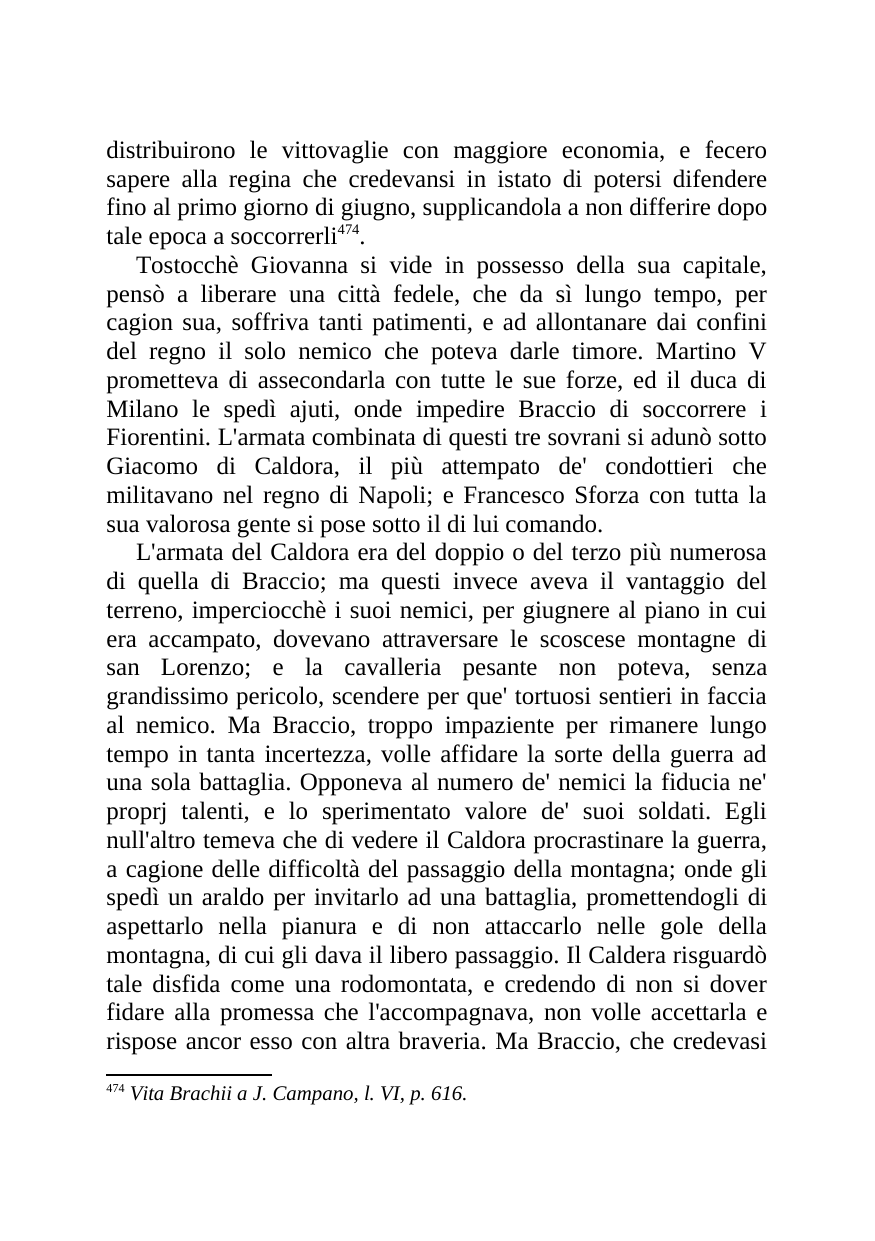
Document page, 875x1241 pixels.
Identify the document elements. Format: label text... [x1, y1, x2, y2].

text L'armata del Caldora era del doppio o del terzo più numerosa di quella di Braccio; ma questi invece aveva il vantaggio del terreno, imperciocchè i suoi nemici, per giugnere al piano in cui era accampato, dovevano attraversare le scoscese montagne di san Lorenzo; e la cavalleria pesante non poteva, senza grandissimo pericolo, scendere per que' tortuosi sentieri in faccia al nemico. Ma Braccio, troppo impaziente per rimanere lungo tempo in tanta incertezza, volle affidare la sorte della guerra ad una sola battaglia. Opponeva al numero de' nemici la fiducia ne' proprj talenti, e lo sperimentato valore de' suoi soldati. Egli null'altro temeva che di vedere il Caldora procrastinare la guerra, a cagione delle difficoltà del passaggio della montagna; onde gli spedì un araldo per invitarlo ad una battaglia, promettendogli di aspettarlo nella pianura e di non attaccarlo nelle gole della montagna, di cui gli dava il libero passaggio. Il Caldera risguardò tale disfida come una rodomontata, e credendo di non si dover fidare alla promessa che l'accompagnava, non volle accettarla e rispose ancor esso con altra braveria. Ma Braccio, che credevasi [106, 537, 768, 1055]
text Tostocchè Giovanna si vide in possesso della sua capitale, pensò a liberare una città fedele, che da sì lungo tempo, per cagion sua, soffriva tanti patimenti, e ad allontanare dai confini del regno il solo nemico che poteva darle timore. Martino V prometteva di assecondarla con tutte le sue forze, ed il duca di Milano le spedì ajuti, onde impedire Braccio di soccorrere i Fiorentini. L'armata combinata di questi tre sovrani si adunò sotto Giacomo di Caldora, il più attempato de' condottieri che militavano nel regno di Napoli; e Francesco Sforza con tutta la sua valorosa gente si pose sotto il di lui comando. [106, 250, 768, 537]
text distribuirono le vittovaglie con maggiore economia, e fecero sapere alla regina che credevansi in istato di potersi difendere fino al primo giorno di giugno, supplicandola a non differire dopo tale epoca a soccorrerli. [106, 135, 768, 250]
text Vita Brachii a J. Campano, l. VI, p. 616. [106, 1081, 768, 1105]
